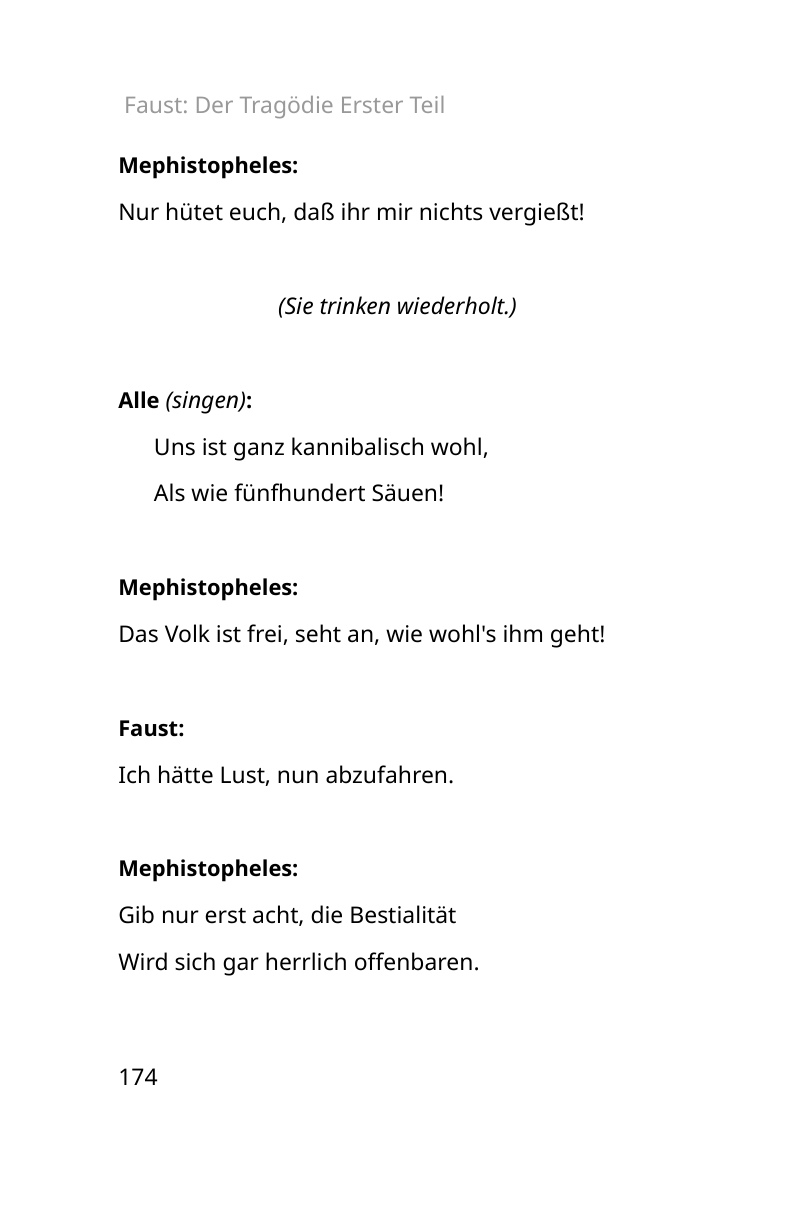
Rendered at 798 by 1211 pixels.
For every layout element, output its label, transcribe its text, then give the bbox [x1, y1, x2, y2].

text (Sie trinken wiederholt.) [118, 261, 679, 321]
text Mephistopheles: Gib nur erst acht, die Bestialität Wird sich gar herrlich offenbaren. [118, 823, 679, 977]
text Mephistopheles: Das Volk ist frei, seht an, wie wohl's ihm geht! [118, 542, 679, 649]
text Faust: Ich hätte Lust, nun abzufahren. [118, 683, 679, 790]
text Mephistopheles: Nur hütet euch, daß ihr mir nichts vergießt! [118, 149, 679, 227]
text Alle (singen): Uns ist ganz kannibalisch wohl, Als wie fünfhundert Säuen! [118, 348, 679, 509]
